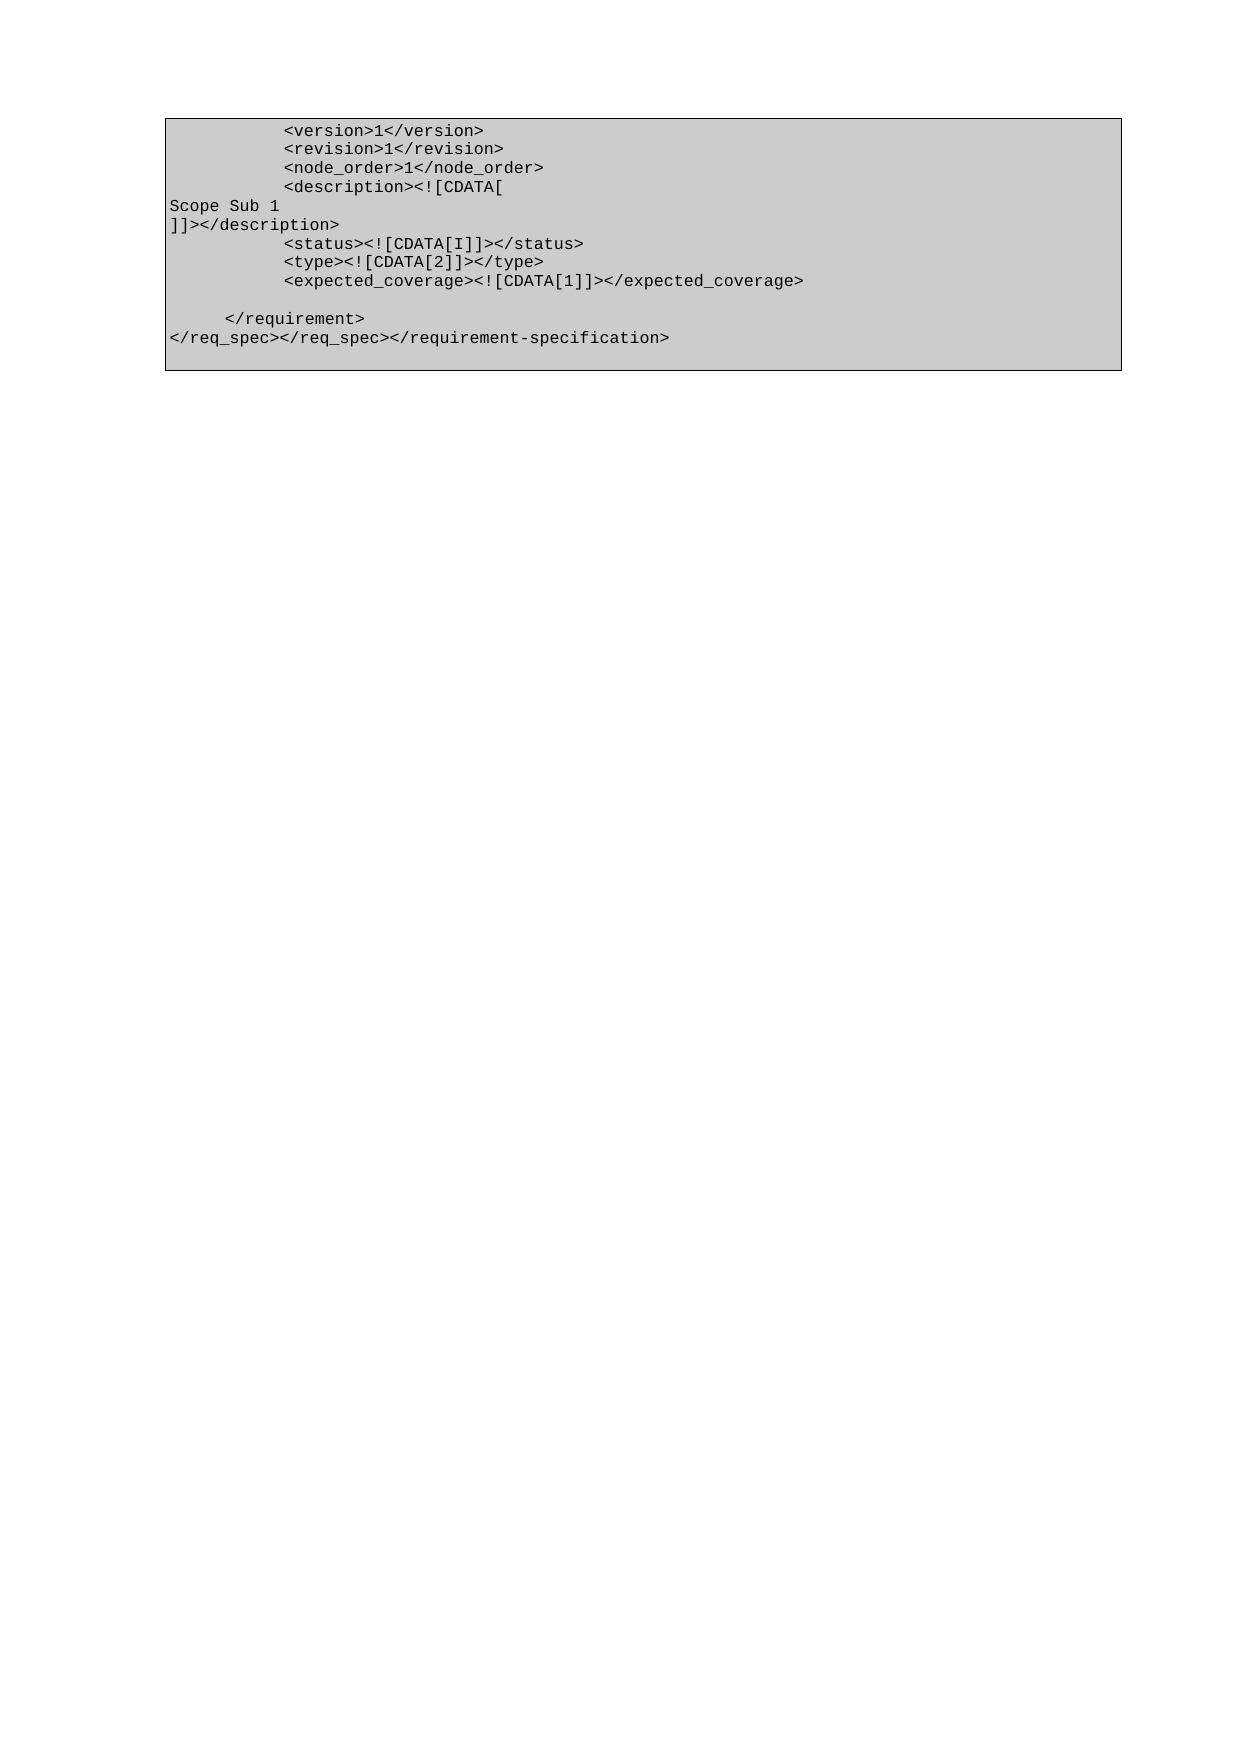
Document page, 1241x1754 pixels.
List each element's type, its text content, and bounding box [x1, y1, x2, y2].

text <version>1</version> <revision>1</revision> <node_order>1</node_order> <description><![CDATA[ Scope Sub 1 ]]></description> <status><![CDATA[I]]></status> <type><![CDATA[2]]></type> <expected_coverage><![CDATA[1]]></expected_coverage> </requirement> </req_spec></req_spec></requirement-specification> [166, 119, 1121, 370]
